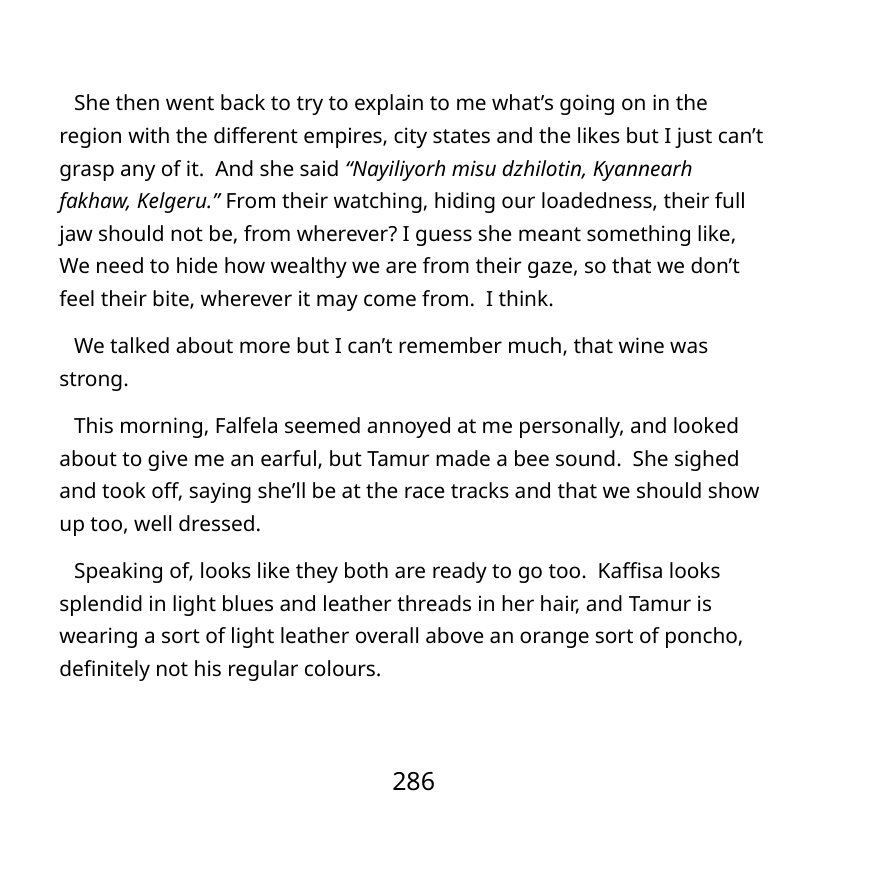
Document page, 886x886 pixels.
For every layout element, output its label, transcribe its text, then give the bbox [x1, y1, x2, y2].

text Speaking of, looks like they both are ready to go too. Kaffisa looks splendid in light blues and leather threads in her hair, and Tamur is wearing a sort of light leather overall above an orange sort of poncho, definitely not his regular colours. [59, 556, 768, 682]
text She then went back to try to explain to me what’s going on in the region with the different empires, city states and the likes but I just can’t grasp any of it. And she said “Nayiliyorh misu dzhilotin, Kyannearh fakhaw, Kelgeru.” From their watching, hiding our loadedness, their full jaw should not be, from wherever? I guess she meant something like, We need to hide how wealthy we are from their gaze, so that we don’t feel their bite, wherever it may come from. I think. [59, 88, 768, 313]
text This morning, Falfela seemed annoyed at me personally, and looked about to give me an earful, but Tamur made a bee sound. She sighed and took off, saying she’ll be at the race tracks and that we should show up too, well dressed. [59, 411, 768, 537]
text We talked about more but I can’t remember much, that wine was strong. [59, 331, 768, 392]
